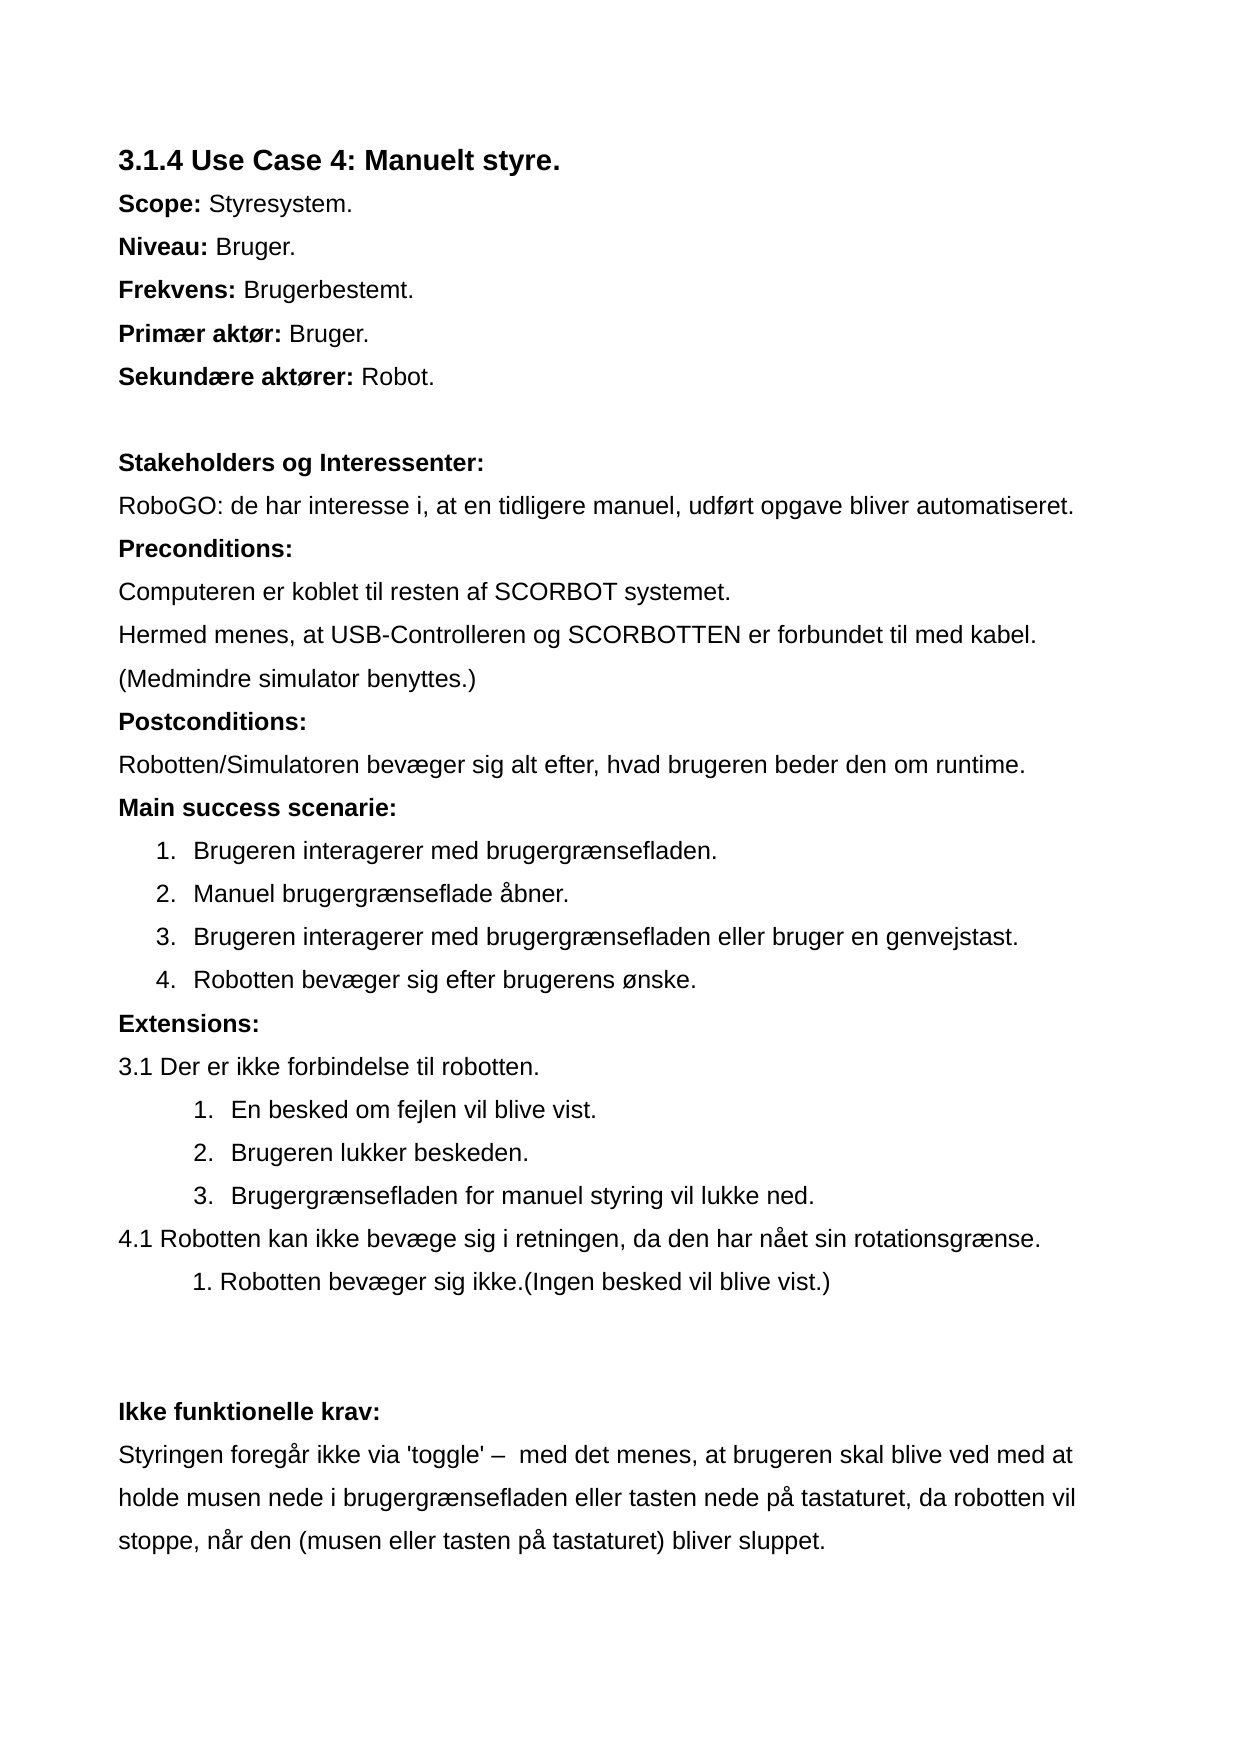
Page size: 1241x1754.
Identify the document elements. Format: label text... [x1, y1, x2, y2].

text Scope: Styresystem. [118, 189, 1122, 218]
text Stakeholders og Interessenter: [118, 448, 1122, 477]
text 1. Robotten bevæger sig ikke.(Ingen besked vil blive vist.) [118, 1267, 1122, 1296]
text Postconditions: [118, 707, 1122, 735]
text Main success scenarie: [118, 793, 1122, 822]
text Hermed menes, at USB-Controlleren og SCORBOTTEN er forbundet til med kabel. [118, 620, 1122, 649]
list Brugergrænsefladen for manuel styring vil lukke ned. [193, 1181, 1122, 1210]
list Brugeren interagerer med brugergrænsefladen. [156, 836, 1122, 865]
text Ikke funktionelle krav: [118, 1397, 1122, 1425]
text Niveau: Bruger. [118, 232, 1122, 261]
list Brugeren interagerer med brugergrænsefladen eller bruger en genvejstast. [156, 922, 1122, 951]
text Styringen foregår ikke via 'toggle' – med det menes, at brugeren skal blive ved med at holde musen nede i brugergrænsefladen eller tasten nede på tastaturet, da robotten vil stoppe, når den (musen eller tasten på tastaturet) bliver sluppet. [118, 1440, 1122, 1555]
text Computeren er koblet til resten af SCORBOT systemet. [118, 577, 1122, 606]
text (Medmindre simulator benyttes.) [118, 663, 1122, 692]
list Manuel brugergrænseflade åbner. [156, 879, 1122, 908]
text Preconditions: [118, 534, 1122, 563]
list Brugeren lukker beskeden. [193, 1138, 1122, 1167]
list Robotten bevæger sig efter brugerens ønske. [156, 965, 1122, 994]
text Frekvens: Brugerbestemt. [118, 275, 1122, 304]
text 4.1 Robotten kan ikke bevæge sig i retningen, da den har nået sin rotationsgrænse. [118, 1224, 1122, 1253]
text RoboGO: de har interesse i, at en tidligere manuel, udført opgave bliver automatiseret. [118, 491, 1122, 520]
list En besked om fejlen vil blive vist. [193, 1095, 1122, 1123]
subtitle 3.1.4 Use Case 4: Manuelt styre. [118, 143, 1122, 177]
text Primær aktør: Bruger. [118, 318, 1122, 347]
text Extensions: [118, 1008, 1122, 1037]
text Robotten/Simulatoren bevæger sig alt efter, hvad brugeren beder den om runtime. [118, 750, 1122, 778]
text Sekundære aktører: Robot. [118, 362, 1122, 390]
text 3.1 Der er ikke forbindelse til robotten. [118, 1052, 1122, 1080]
